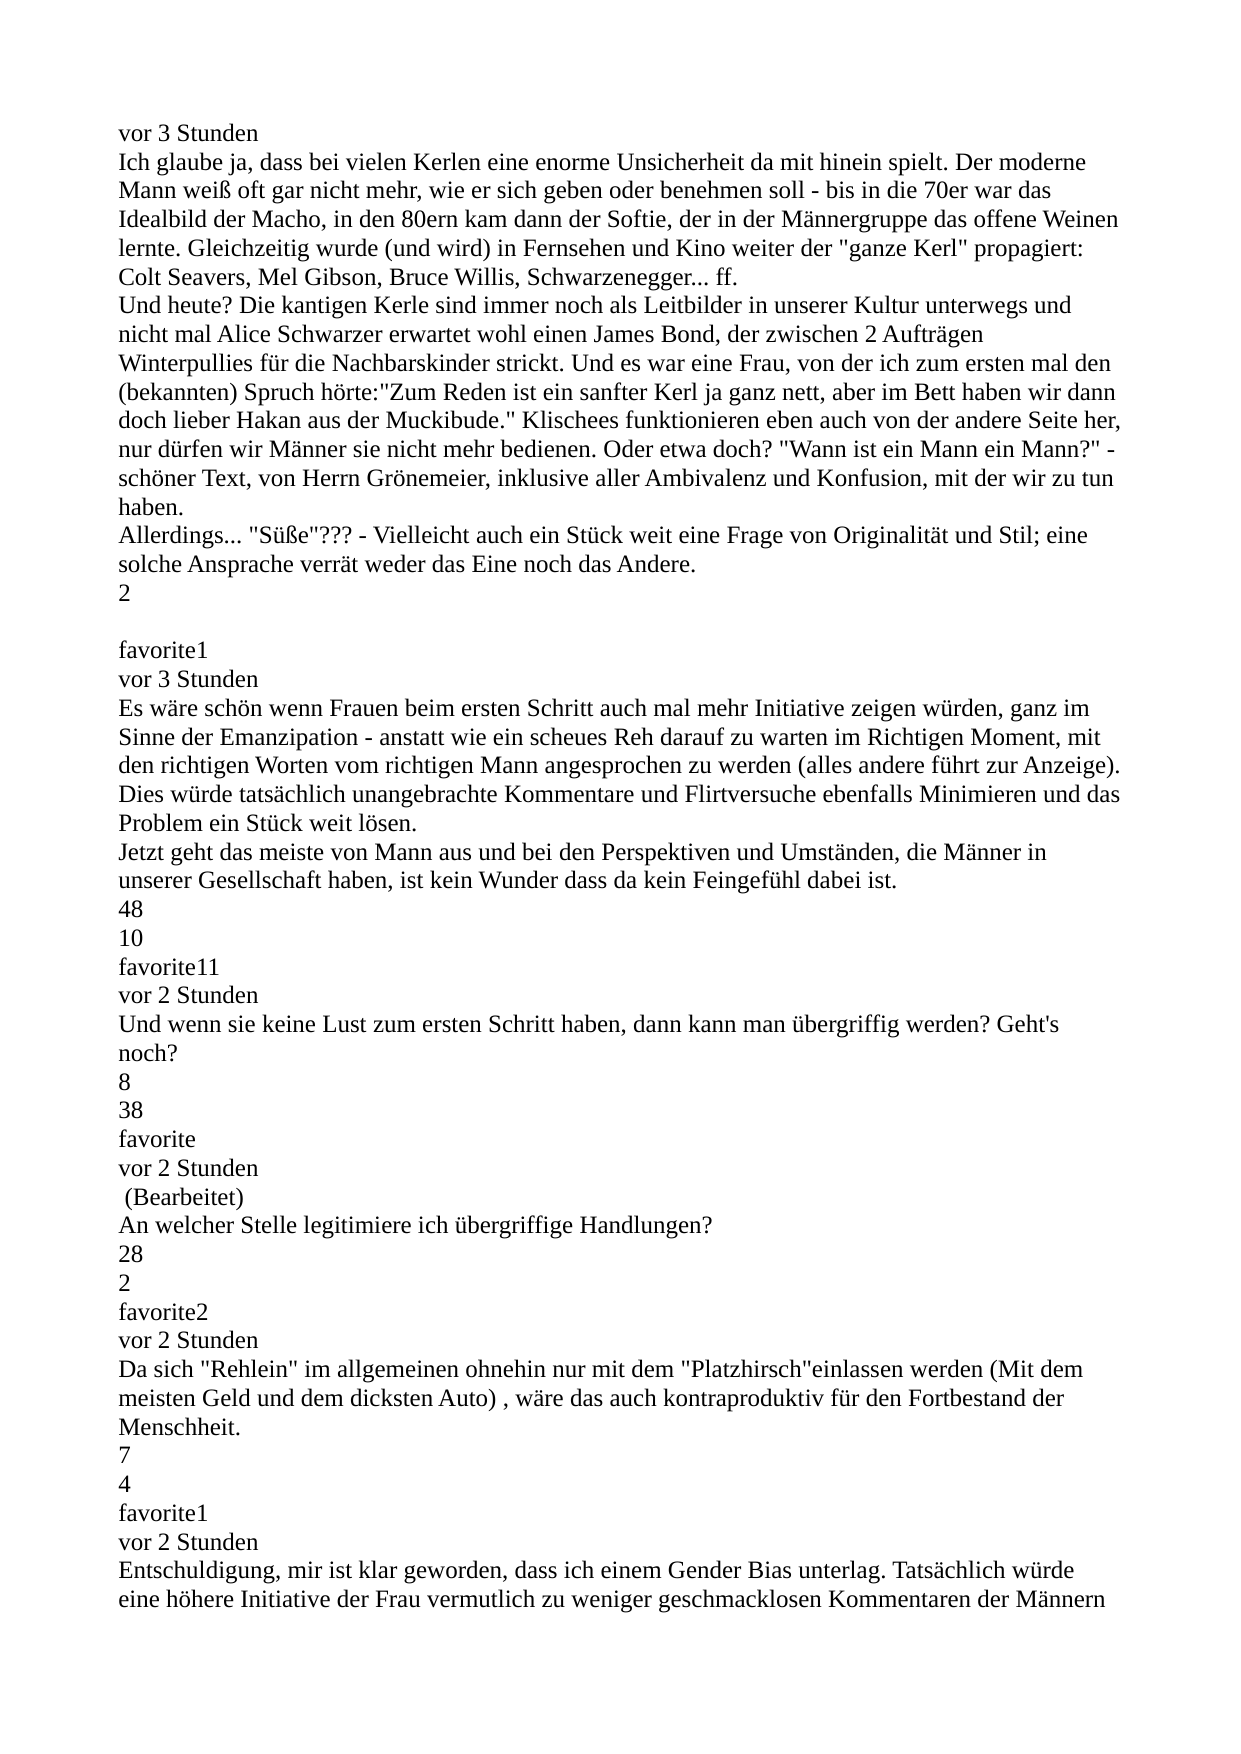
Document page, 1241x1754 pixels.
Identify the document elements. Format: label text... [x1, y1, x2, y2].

text 2 [118, 578, 1122, 607]
text vor 2 Stunden [118, 1326, 1122, 1354]
text favorite [118, 1124, 1122, 1153]
text vor 2 Stunden [118, 1527, 1122, 1556]
text vor 3 Stunden [118, 664, 1122, 693]
text 28 [118, 1239, 1122, 1268]
text Jetzt geht das meiste von Mann aus und bei den Perspektiven und Umständen, die Männer in unserer Gesellschaft haben, ist kein Wunder dass da kein Feingefühl dabei ist. [118, 837, 1122, 894]
text 10 [118, 923, 1122, 952]
text (Bearbeitet) [118, 1182, 1122, 1211]
text 2 [118, 1268, 1122, 1297]
text Und wenn sie keine Lust zum ersten Schritt haben, dann kann man übergriffig werden? Geht's noch? [118, 1009, 1122, 1067]
text 4 [118, 1469, 1122, 1498]
text favorite1 [118, 1498, 1122, 1527]
text Entschuldigung, mir ist klar geworden, dass ich einem Gender Bias unterlag. Tatsächlich würde eine höhere Initiative der Frau vermutlich zu weniger geschmacklosen Kommentaren der Männern [118, 1556, 1122, 1613]
text 48 [118, 894, 1122, 923]
text Ich glaube ja, dass bei vielen Kerlen eine enorme Unsicherheit da mit hinein spielt. Der moderne Mann weiß oft gar nicht mehr, wie er sich geben oder benehmen soll - bis in die 70er war das Idealbild der Macho, in den 80ern kam dann der Softie, der in der Männergruppe das offene Weinen lernte. Gleichzeitig wurde (und wird) in Fernsehen und Kino weiter der "ganze Kerl" propagiert: Colt Seavers, Mel Gibson, Bruce Willis, Schwarzenegger... ff. [118, 147, 1122, 291]
text favorite1 [118, 636, 1122, 664]
text An welcher Stelle legitimiere ich übergriffige Handlungen? [118, 1211, 1122, 1239]
text Da sich "Rehlein" im allgemeinen ohnehin nur mit dem "Platzhirsch"einlassen werden (Mit dem meisten Geld und dem dicksten Auto) , wäre das auch kontraproduktiv für den Fortbestand der Menschheit. [118, 1354, 1122, 1441]
text vor 3 Stunden [118, 118, 1122, 147]
text 38 [118, 1096, 1122, 1124]
text Und heute? Die kantigen Kerle sind immer noch als Leitbilder in unserer Kultur unterwegs und nicht mal Alice Schwarzer erwartet wohl einen James Bond, der zwischen 2 Aufträgen Winterpullies für die Nachbarskinder strickt. Und es war eine Frau, von der ich zum ersten mal den (bekannten) Spruch hörte:"Zum Reden ist ein sanfter Kerl ja ganz nett, aber im Bett haben wir dann doch lieber Hakan aus der Muckibude." Klischees funktionieren eben auch von der andere Seite her, nur dürfen wir Männer sie nicht mehr bedienen. Oder etwa doch? "Wann ist ein Mann ein Mann?" - schöner Text, von Herrn Grönemeier, inklusive aller Ambivalenz und Konfusion, mit der wir zu tun haben. [118, 291, 1122, 521]
text vor 2 Stunden [118, 1153, 1122, 1182]
text favorite2 [118, 1297, 1122, 1326]
text 8 [118, 1067, 1122, 1096]
text Allerdings... "Süße"??? - Vielleicht auch ein Stück weit eine Frage von Originalität und Stil; eine solche Ansprache verrät weder das Eine noch das Andere. [118, 521, 1122, 578]
text vor 2 Stunden [118, 981, 1122, 1009]
text Es wäre schön wenn Frauen beim ersten Schritt auch mal mehr Initiative zeigen würden, ganz im Sinne der Emanzipation - anstatt wie ein scheues Reh darauf zu warten im Richtigen Moment, mit den richtigen Worten vom richtigen Mann angesprochen zu werden (alles andere führt zur Anzeige). Dies würde tatsächlich unangebrachte Kommentare und Flirtversuche ebenfalls Minimieren und das Problem ein Stück weit lösen. [118, 693, 1122, 837]
text 7 [118, 1441, 1122, 1469]
text favorite11 [118, 952, 1122, 981]
